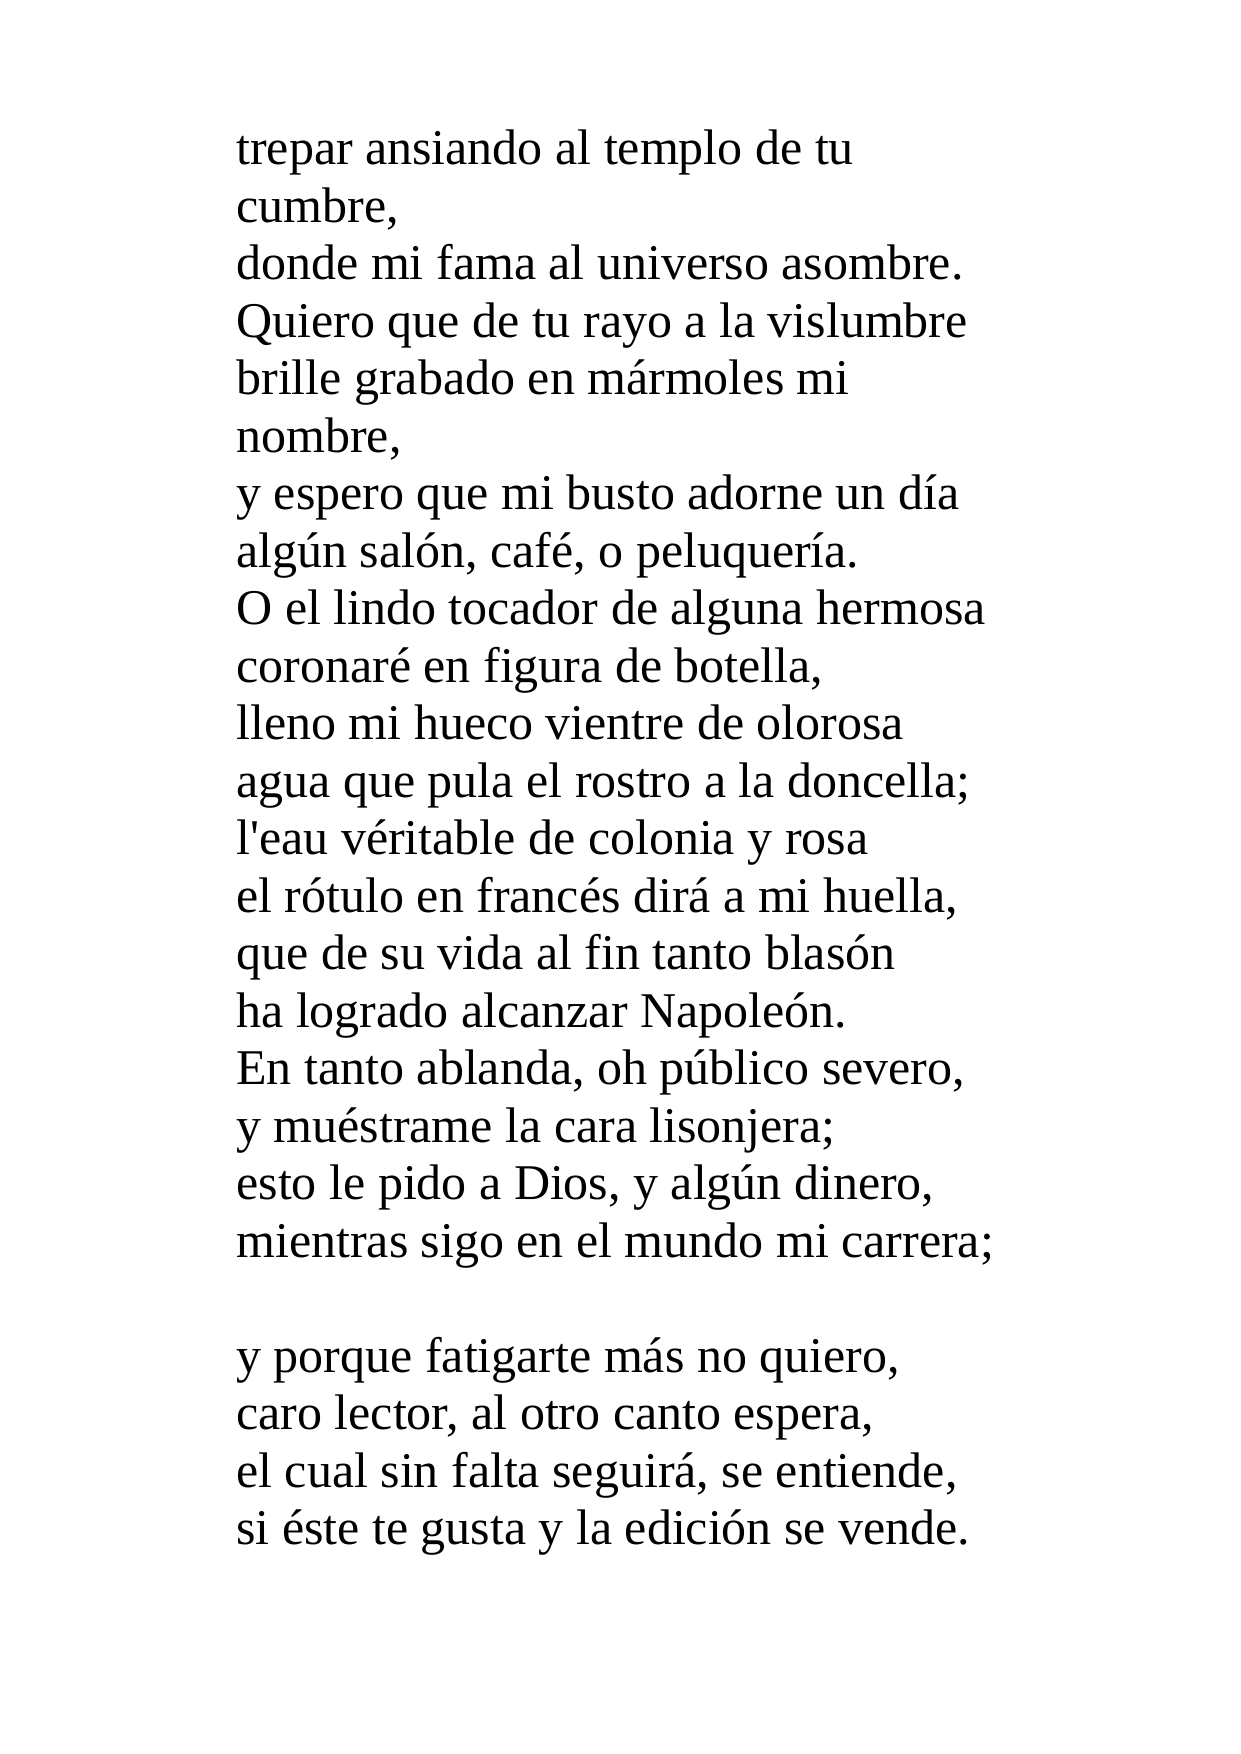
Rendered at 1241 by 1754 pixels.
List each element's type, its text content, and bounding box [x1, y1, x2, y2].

text trepar ansiando al templo de tu cumbre, donde mi fama al universo asombre. Quiero que de tu rayo a la vislumbre brille grabado en mármoles mi nombre, y espero que mi busto adorne un día algún salón, café, o peluquería. O el lindo tocador de alguna hermosa coronaré en figura de botella, lleno mi hueco vientre de olorosa agua que pula el rostro a la doncella; l'eau véritable de colonia y rosa el rótulo en francés dirá a mi huella, que de su vida al fin tanto blasón ha logrado alcanzar Napoleón. En tanto ablanda, oh público severo, y muéstrame la cara lisonjera; esto le pido a Dios, y algún dinero, mientras sigo en el mundo mi carrera; y porque fatigarte más no quiero, caro lector, al otro canto espera, el cual sin falta seguirá, se entiende, si éste te gusta y la edición se vende. [236, 118, 1004, 1613]
